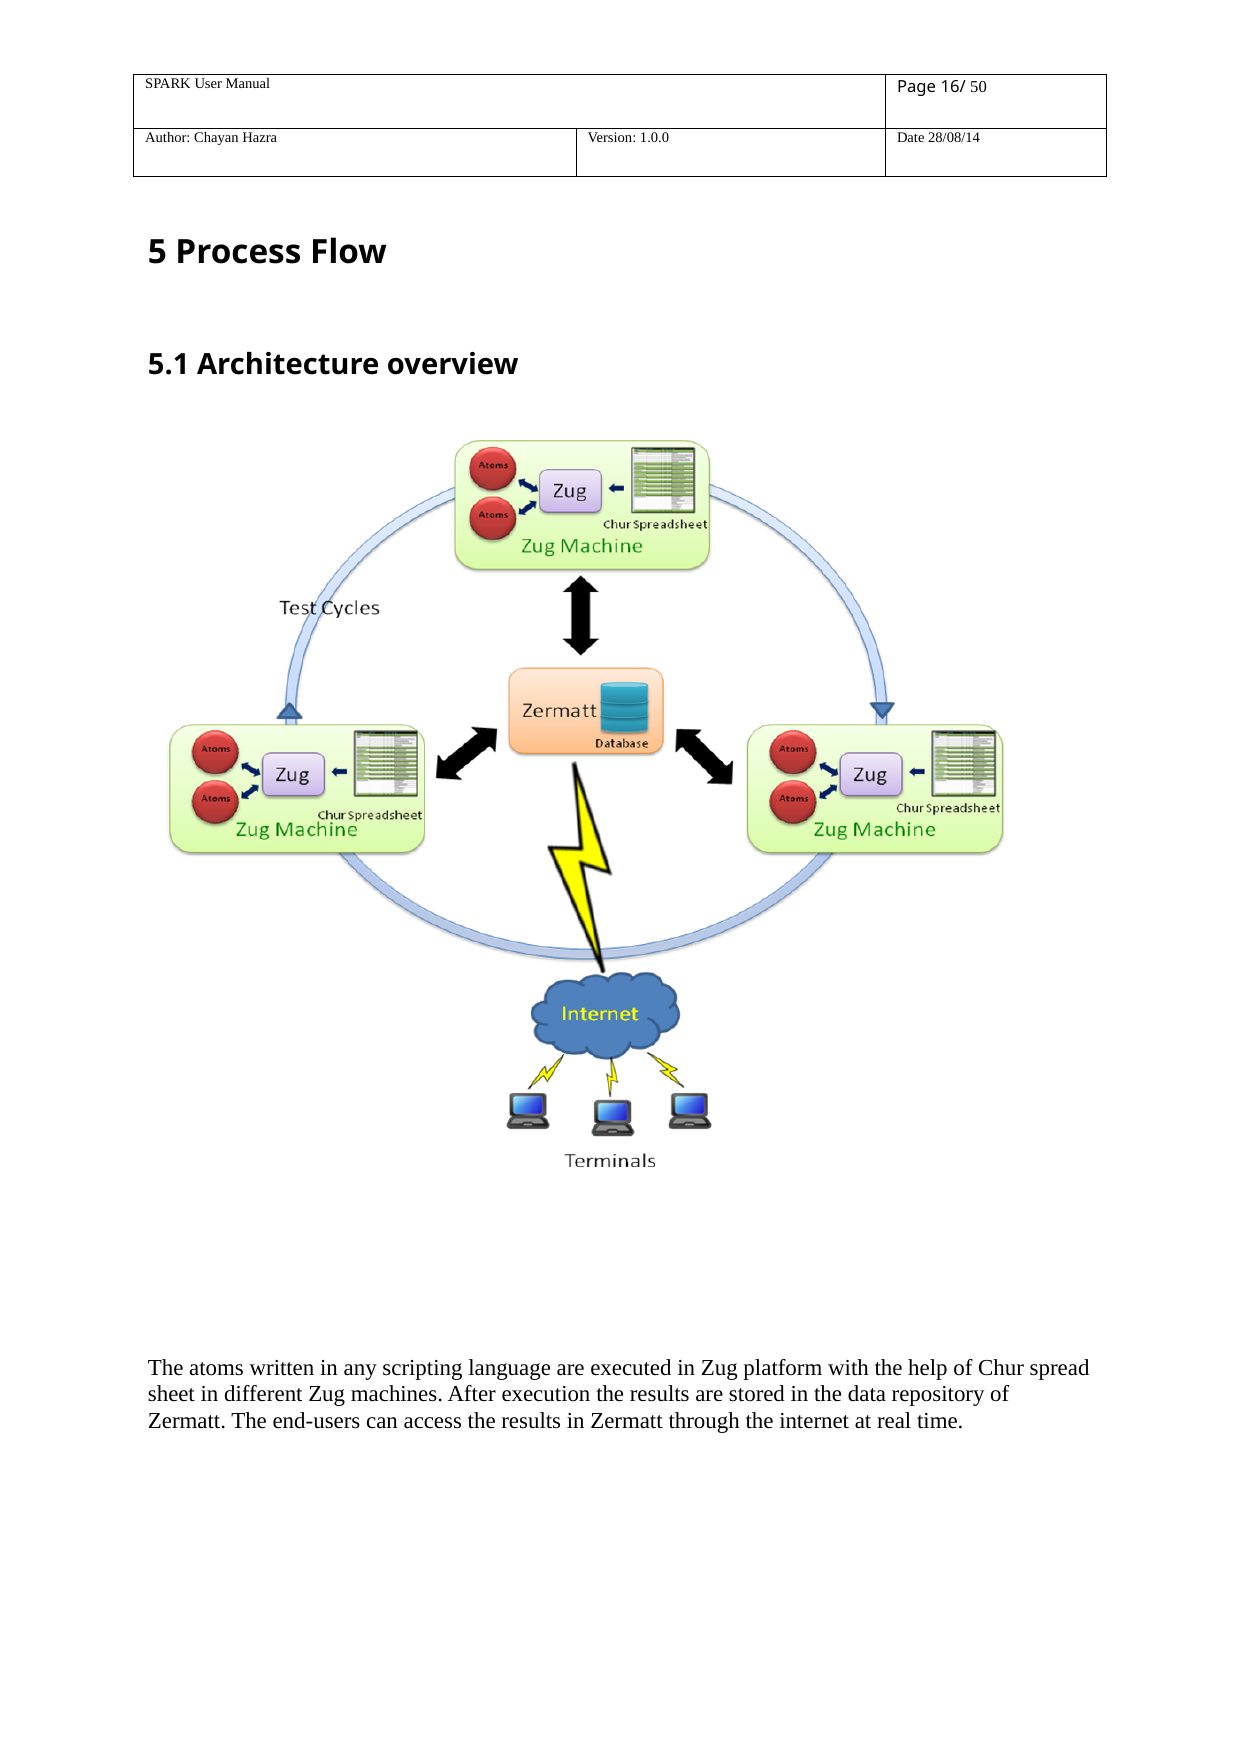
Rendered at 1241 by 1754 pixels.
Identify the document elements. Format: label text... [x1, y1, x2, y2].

subtitle 5.1 Architecture overview [148, 344, 1092, 383]
picture [166, 441, 1002, 1166]
text The atoms written in any scripting language are executed in Zug platform with the help of Chur spread sheet in different Zug machines. After execution the results are stored in the data repository of Zermatt. The end-users can access the results in Zermatt through the internet at real time. [148, 1354, 1092, 1433]
subtitle Process Flow [148, 228, 1092, 273]
